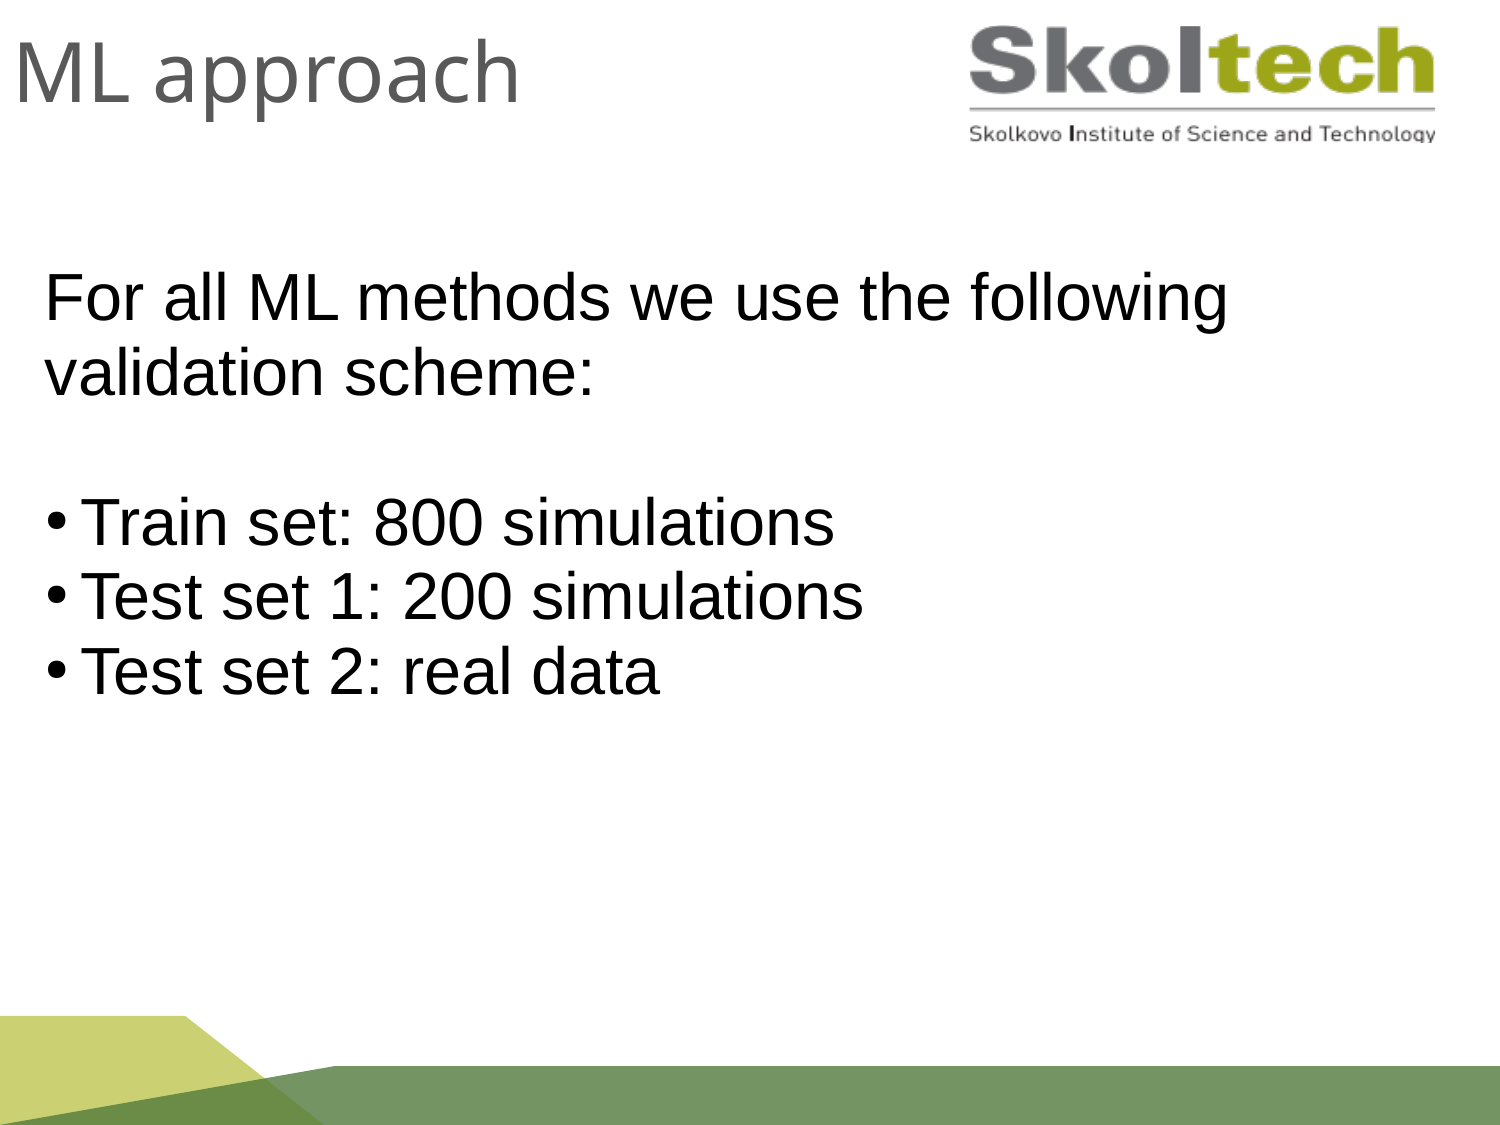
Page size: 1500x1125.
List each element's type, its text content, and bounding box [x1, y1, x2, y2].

title ML approach [12, 3, 988, 139]
text_box For all ML methods we use the following validation scheme: Train set: 800 simulations Test set 1: 200 simulations Test set 2: real data [30, 252, 1426, 751]
